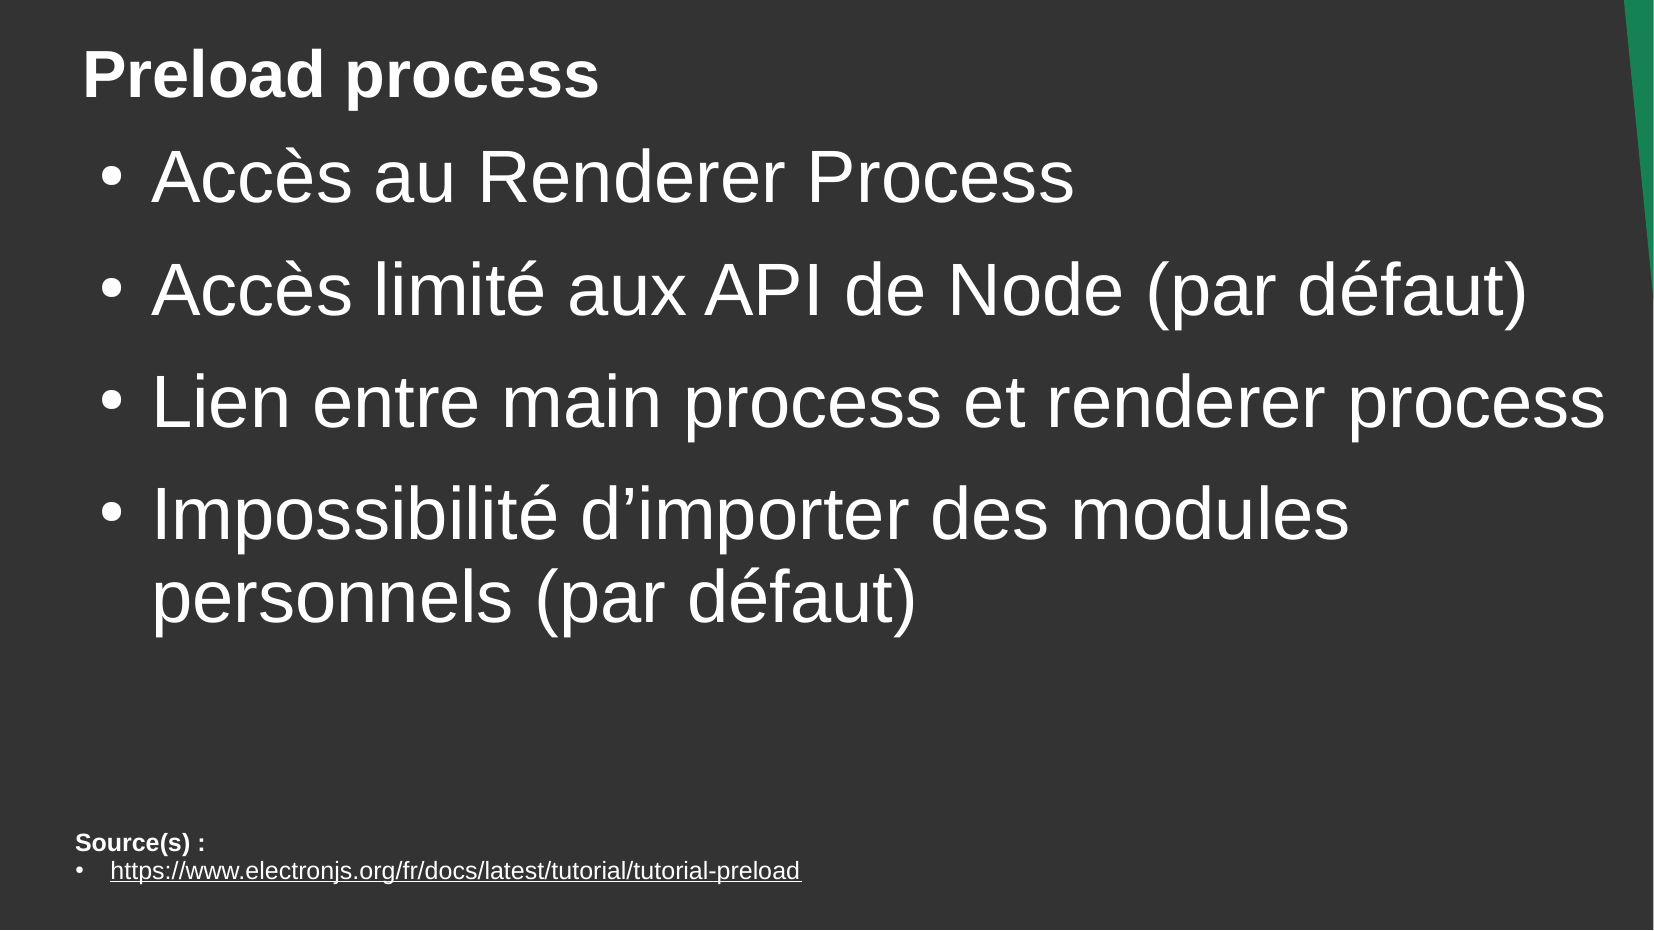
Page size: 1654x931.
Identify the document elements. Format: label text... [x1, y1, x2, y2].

text_box [1623, 0, 1654, 306]
text_box Source(s) : https://www.electronjs.org/fr/docs/latest/tutorial/tutorial-preload [60, 821, 1546, 931]
list Accès au Renderer Process Accès limité aux API de Node (par défaut) Lien entre main process et renderer process Impossibilité d’importer des modules personnels (par défaut) [80, 135, 1619, 721]
title Preload process [82, 37, 1571, 112]
